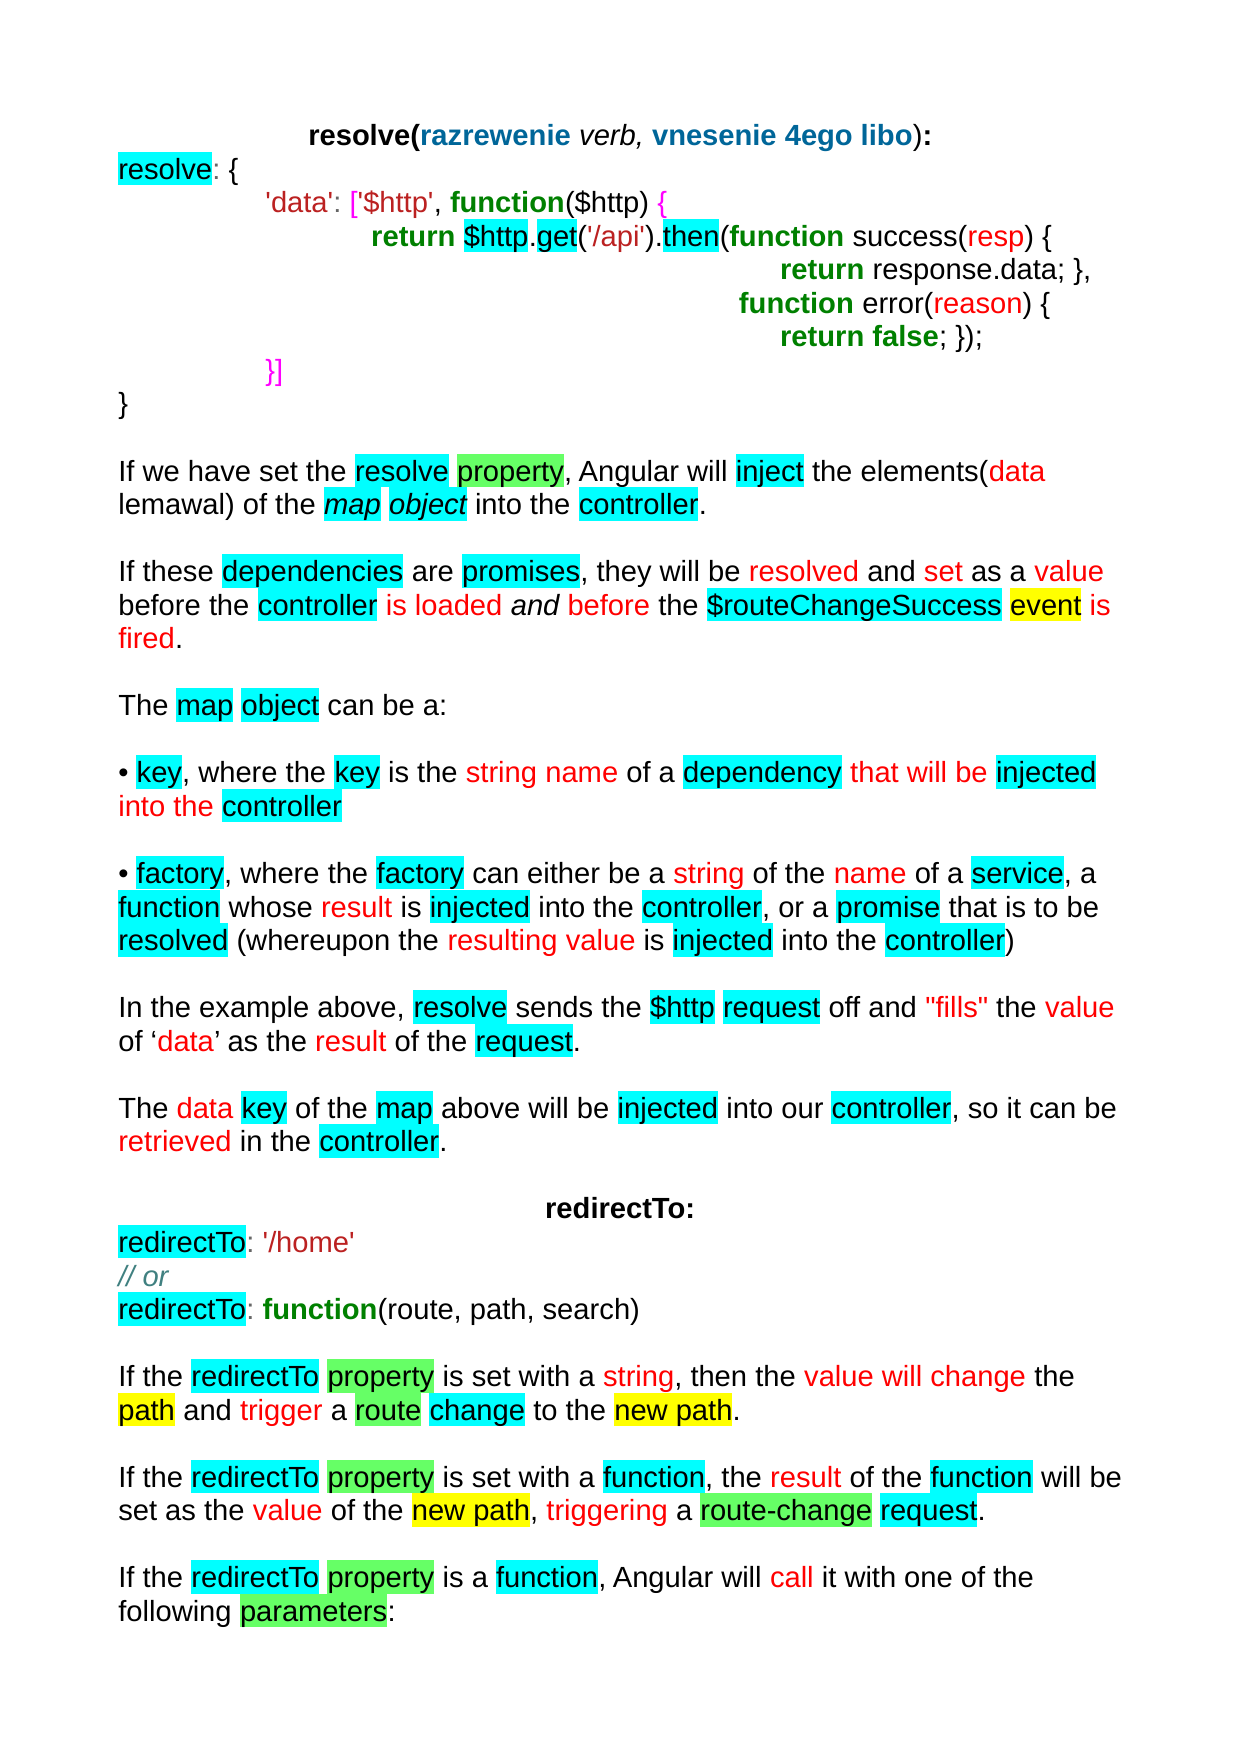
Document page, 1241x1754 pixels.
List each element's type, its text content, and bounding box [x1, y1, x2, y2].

text return $http.get('/api').then(function success(resp) { return response.data; }, [118, 219, 1122, 286]
text // or [118, 1258, 1122, 1292]
text redirectTo: function(route, path, search) [118, 1292, 1122, 1326]
text • factory, where the factory can either be a string of the name of a service, a function whose result is injected into the controller, or a promise that is to be resolved (whereupon the resulting value is injected into the controller) [118, 856, 1122, 957]
text }] [118, 353, 1122, 386]
text In the example above, resolve sends the $http request off and "fills" the value of ‘data’ as the result of the request. [118, 990, 1122, 1057]
text resolve: { [118, 152, 1122, 185]
text The data key of the map above will be injected into our controller, so it can be retrieved in the controller. [118, 1091, 1122, 1158]
text redirectTo: [118, 1191, 1122, 1225]
text If the redirectTo property is a function, Angular will call it with one of the following parameters: [118, 1560, 1122, 1627]
text } [118, 386, 1122, 420]
text If the redirectTo property is set with a function, the result of the function will be set as the value of the new path, triggering a route-change request. [118, 1460, 1122, 1527]
text If these dependencies are promises, they will be resolved and set as a value before the controller is loaded and before the $routeChangeSuccess event is fired. [118, 554, 1122, 655]
text resolve(razrewenie verb, vnesenie 4ego libo): [118, 118, 1122, 152]
text • key, where the key is the string name of a dependency that will be injected into the controller [118, 755, 1122, 822]
text function error(reason) { return false; }); [118, 286, 1122, 353]
text If we have set the resolve property, Angular will inject the elements(data lemawal) of the map object into the controller. [118, 453, 1122, 521]
text redirectTo: '/home' [118, 1225, 1122, 1258]
text The map object can be a: [118, 688, 1122, 722]
text 'data': ['$http', function($http) { [118, 185, 1122, 219]
text If the redirectTo property is set with a string, then the value will change the path and trigger a route change to the new path. [118, 1359, 1122, 1426]
